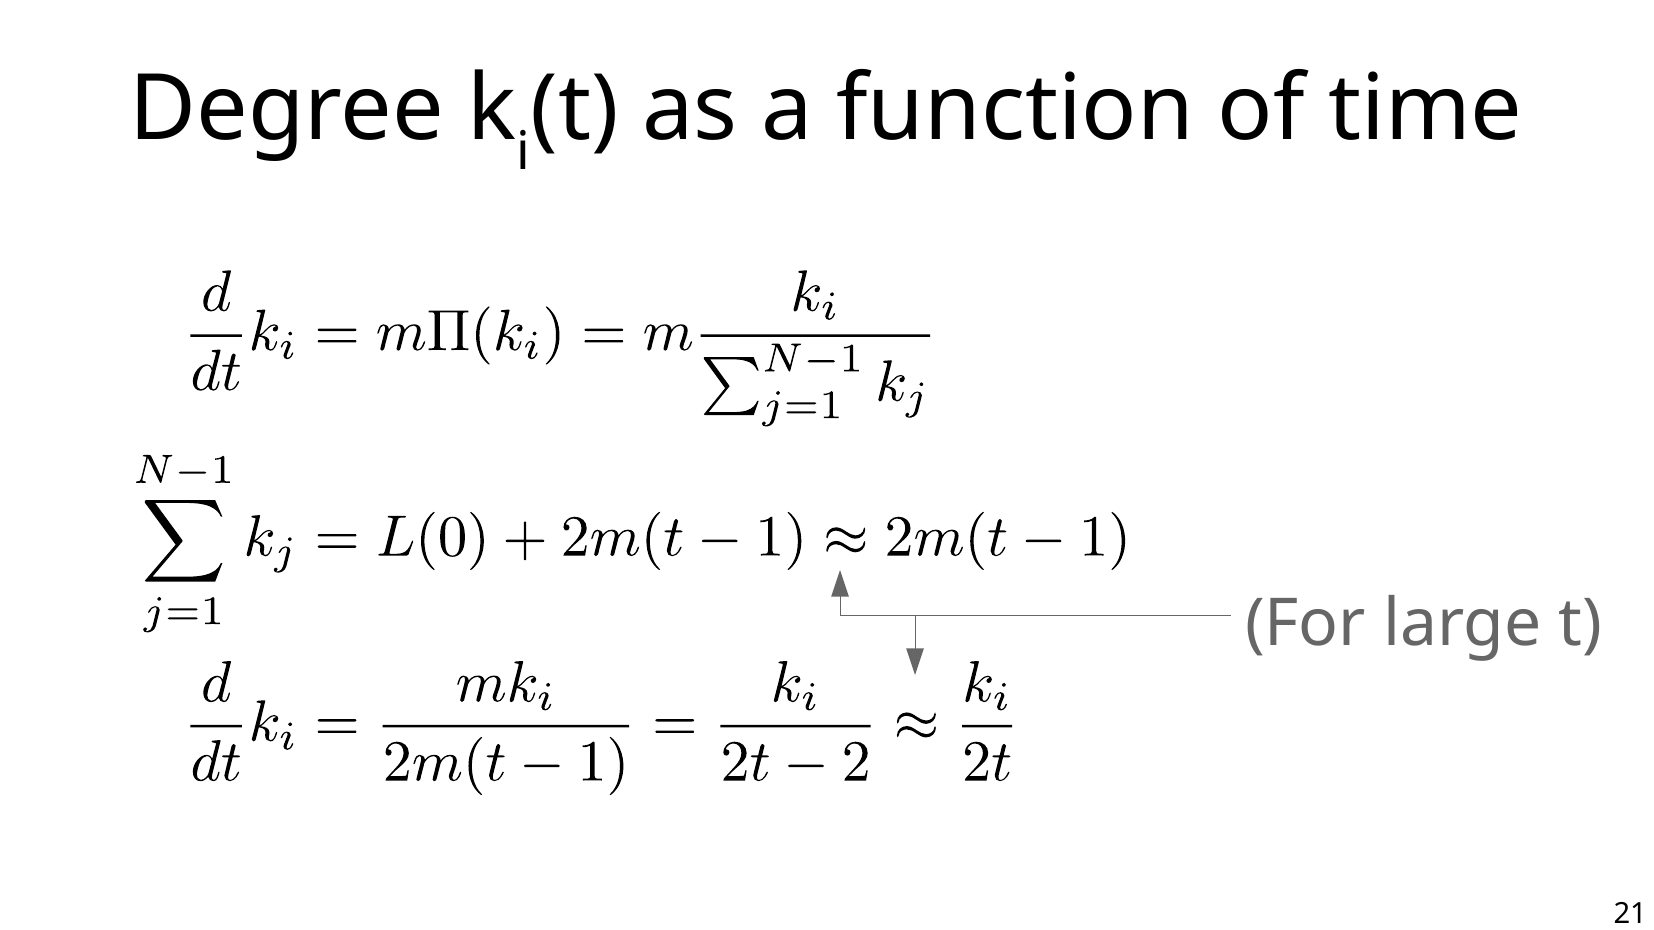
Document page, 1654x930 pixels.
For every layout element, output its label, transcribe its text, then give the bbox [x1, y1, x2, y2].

text_box [133, 270, 1131, 796]
title Degree ki(t) as a function of time [82, 1, 1571, 225]
list (For large t) [1245, 574, 1636, 665]
